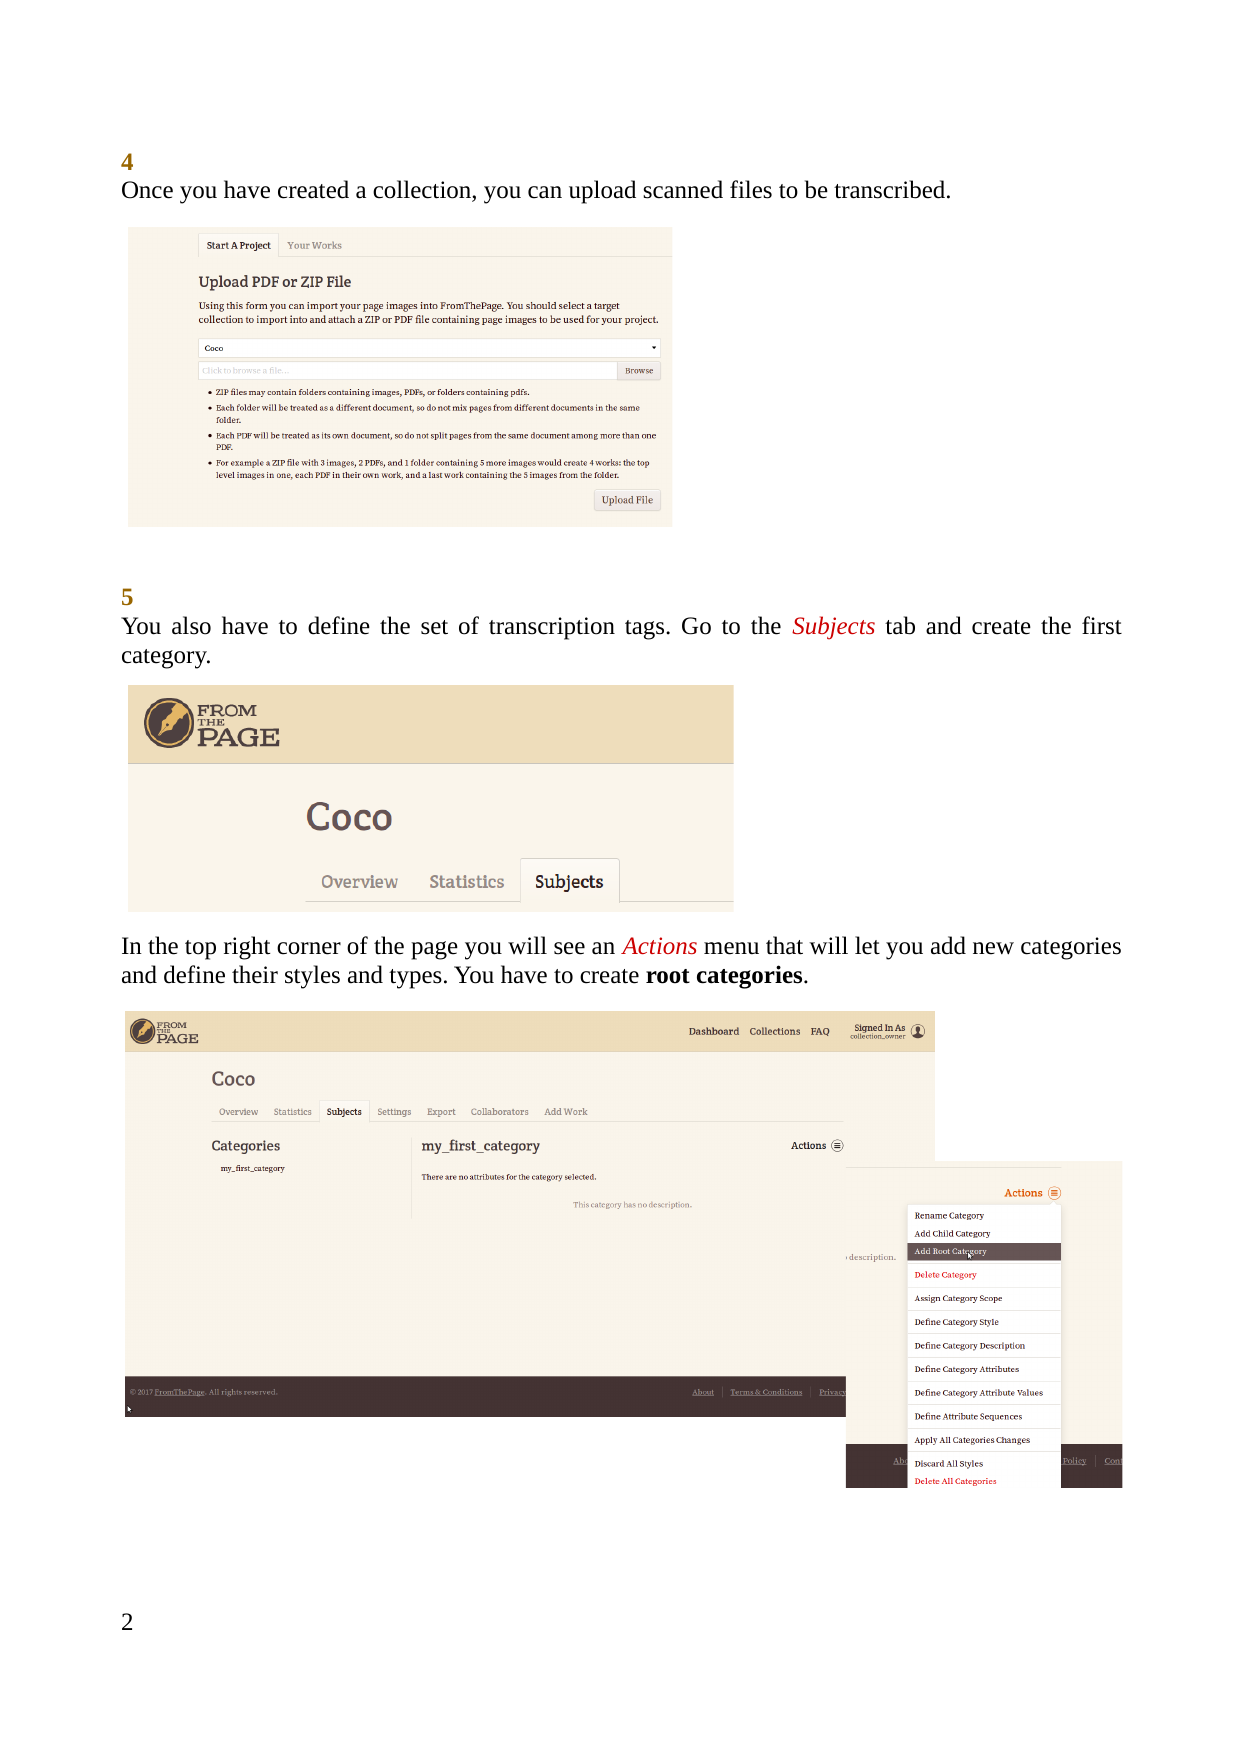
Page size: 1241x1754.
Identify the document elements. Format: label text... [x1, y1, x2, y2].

text 5 You also have to define the set of transcription tags. Go to the Subjects tab and create the first category. [121, 582, 1122, 669]
text In the top right corner of the page you will see an Actions menu that will let you add new categories and define their styles and types. You have to create root categories. [121, 931, 1122, 989]
picture [541, 227, 642, 527]
text 4 Once you have created a collection, you can upload scanned files to be transcribed. [121, 118, 1122, 204]
picture [511, 685, 607, 784]
picture [1115, 1161, 1123, 1488]
